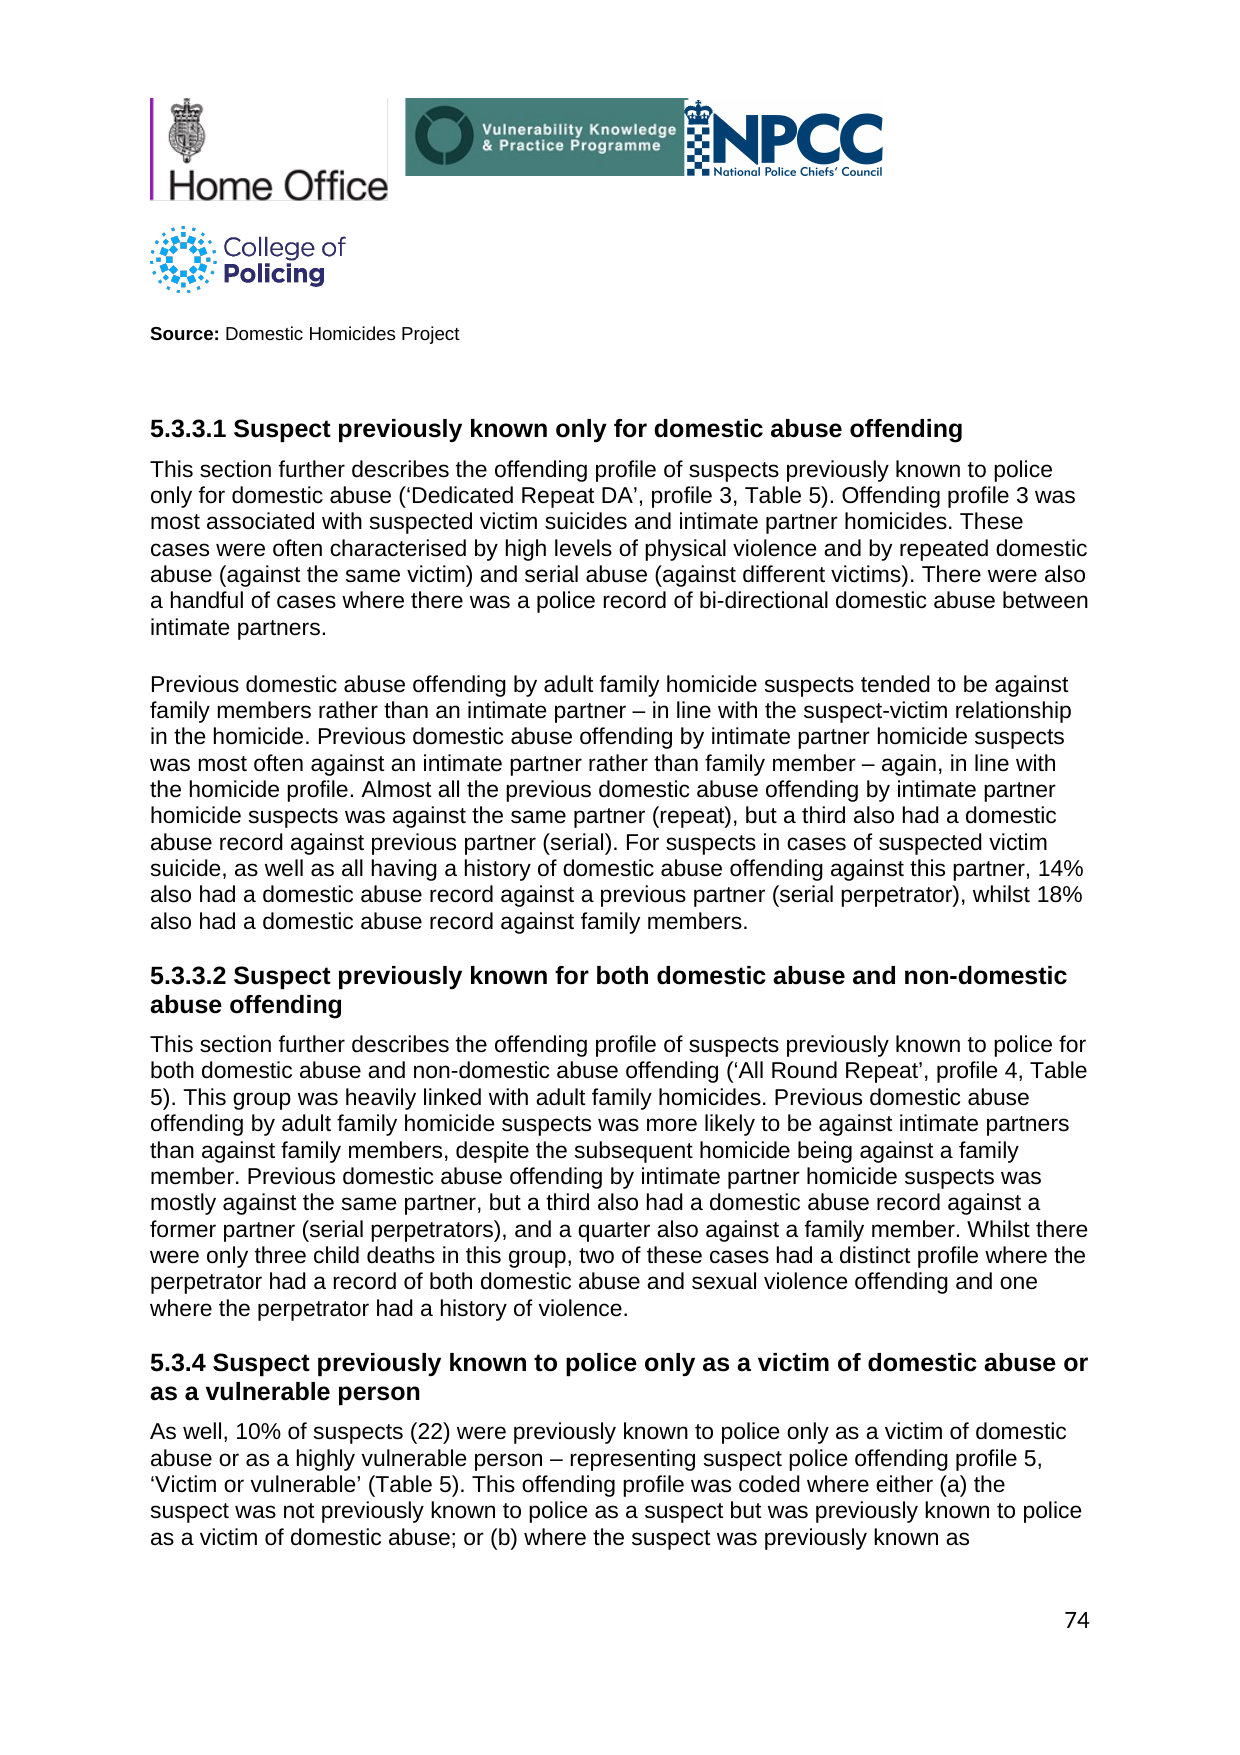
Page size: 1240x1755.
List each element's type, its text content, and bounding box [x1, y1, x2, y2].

text As well, 10% of suspects (22) were previously known to police only as a victim of domestic abuse or as a highly vulnerable person – representing suspect police offending profile 5, ‘Victim or vulnerable’ (Table 5). This offending profile was coded where either (a) the suspect was not previously known to police as a suspect but was previously known to police as a victim of domestic abuse; or (b) where the suspect was previously known as [150, 1418, 1089, 1550]
subtitle 5.3.4 Suspect previously known to police only as a victim of domestic abuse or as a vulnerable person [150, 1348, 1089, 1406]
subtitle 5.3.3.2 Suspect previously known for both domestic abuse and non-domestic abuse offending [150, 961, 1089, 1019]
text Source: Domestic Homicides Project [150, 323, 1089, 344]
text This section further describes the offending profile of suspects previously known to police for both domestic abuse and non-domestic abuse offending (‘All Round Repeat’, profile 4, Table 5). This group was heavily linked with adult family homicides. Previous domestic abuse offending by adult family homicide suspects was more likely to be against intimate partners than against family members, despite the subsequent homicide being against a family member. Previous domestic abuse offending by intimate partner homicide suspects was mostly against the same partner, but a third also had a domestic abuse record against a former partner (serial perpetrators), and a quarter also against a family member. Whilst there were only three child deaths in this group, two of these cases had a distinct profile where the perpetrator had a record of both domestic abuse and sexual violence offending and one where the perpetrator had a history of violence. [150, 1031, 1089, 1321]
subtitle 5.3.3.1 Suspect previously known only for domestic abuse offending [150, 414, 1089, 443]
text Previous domestic abuse offending by adult family homicide suspects tended to be against family members rather than an intimate partner – in line with the suspect-victim relationship in the homicide. Previous domestic abuse offending by intimate partner homicide suspects was most often against an intimate partner rather than family member – again, in line with the homicide profile. Almost all the previous domestic abuse offending by intimate partner homicide suspects was against the same partner (repeat), but a third also had a domestic abuse record against previous partner (serial). For suspects in cases of suspected victim suicide, as well as all having a history of domestic abuse offending against this partner, 14% also had a domestic abuse record against a previous partner (serial perpetrator), whilst 18% also had a domestic abuse record against family members. [150, 671, 1089, 934]
text This section further describes the offending profile of suspects previously known to police only for domestic abuse (‘Dedicated Repeat DA’, profile 3, Table 5). Offending profile 3 was most associated with suspected victim suicides and intimate partner homicides. These cases were often characterised by high levels of physical violence and by repeated domestic abuse (against the same victim) and serial abuse (against different victims). There were also a handful of cases where there was a police record of bi-directional domestic abuse between intimate partners. [150, 456, 1089, 640]
